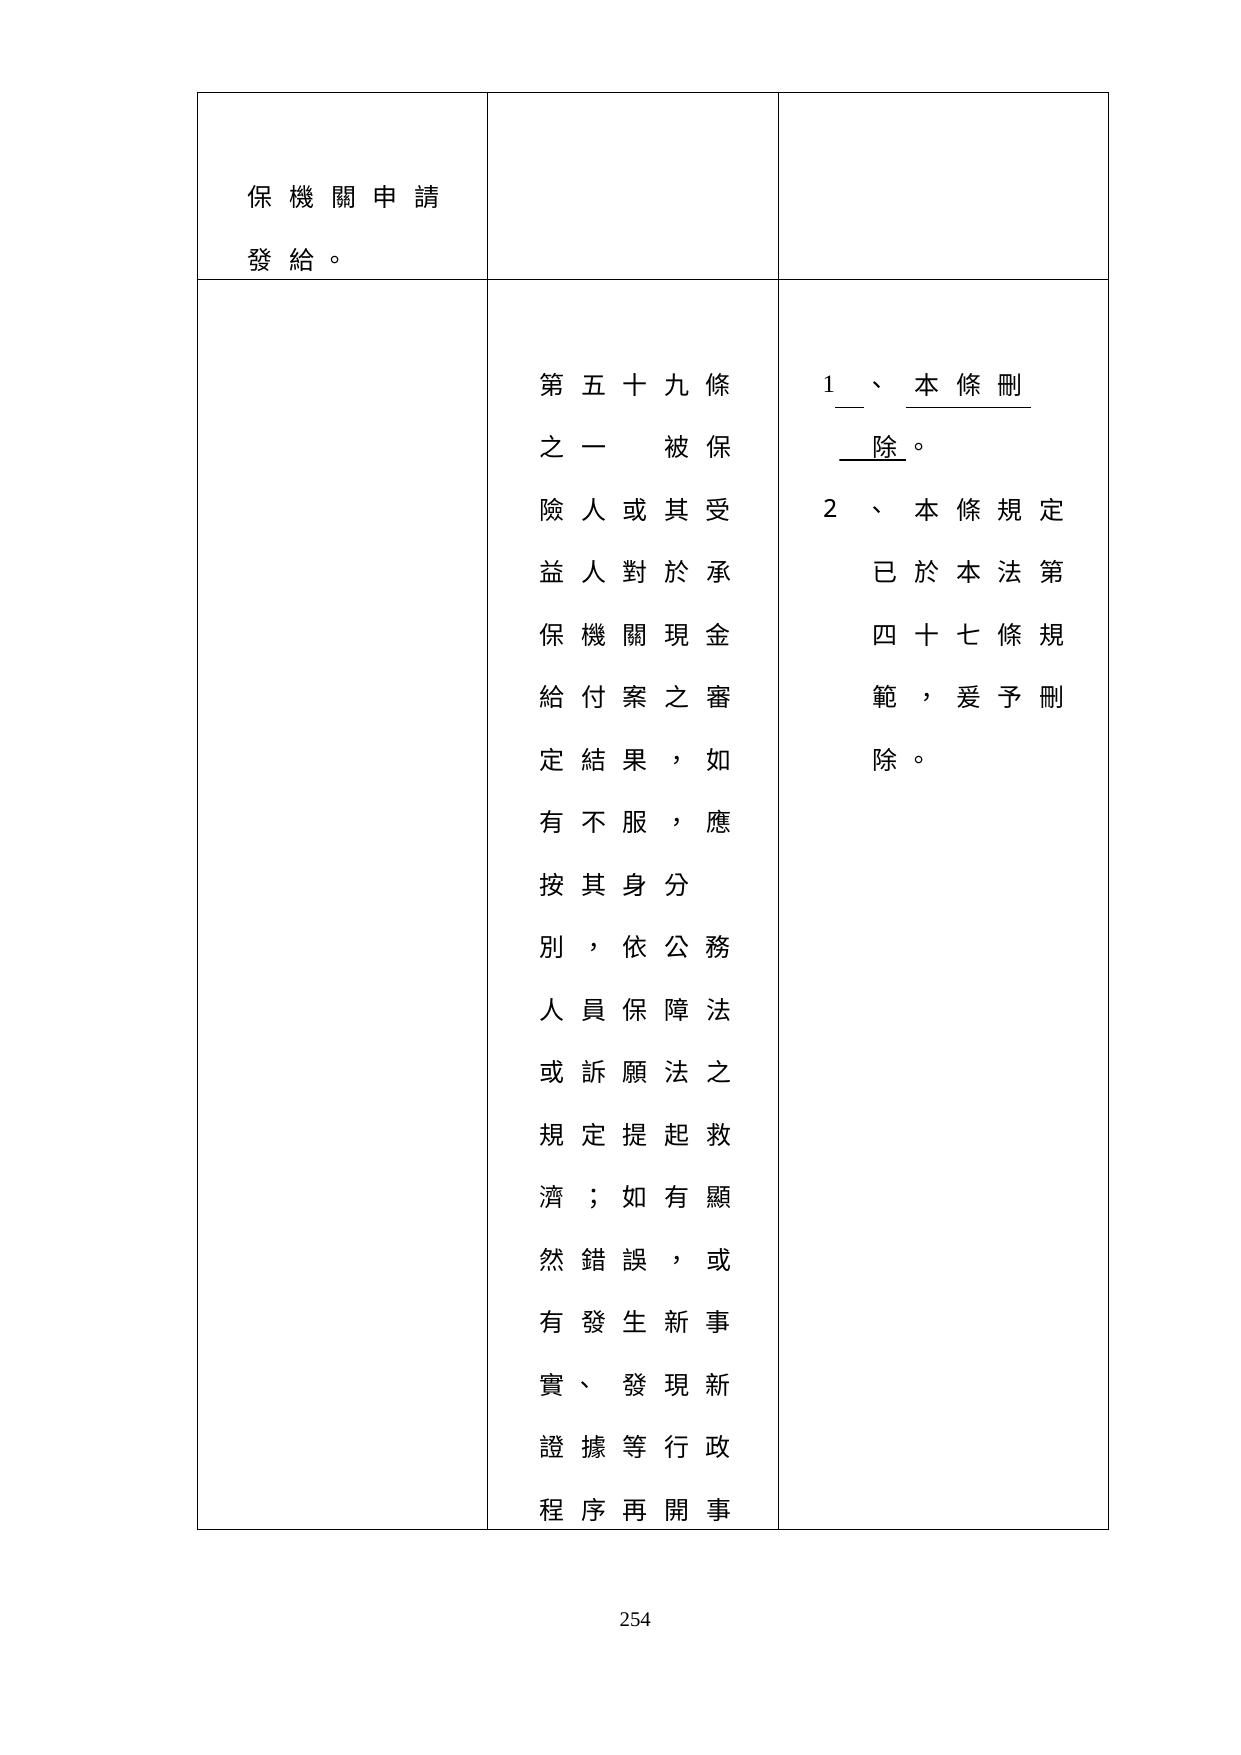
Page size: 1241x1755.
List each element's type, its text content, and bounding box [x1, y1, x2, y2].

table_cell [779, 93, 1108, 279]
table_cell [488, 93, 778, 279]
table_cell 保機關申請發給。 [198, 93, 487, 279]
table_cell 第五十九條之一 被保險人或其受益人對於承保機關現金給付案之審定結果，如有不服，應按其身分別，依公務人員保障法或訴願法之規定提起救濟；如有顯然錯誤，或有發生新事實、發現新證據等行政程序再開事 [488, 280, 778, 1529]
table_cell 本條刪除。 本條規定已於本法第四十七條規範，爰予刪除。 [779, 280, 1108, 1529]
table_cell [198, 280, 487, 1529]
